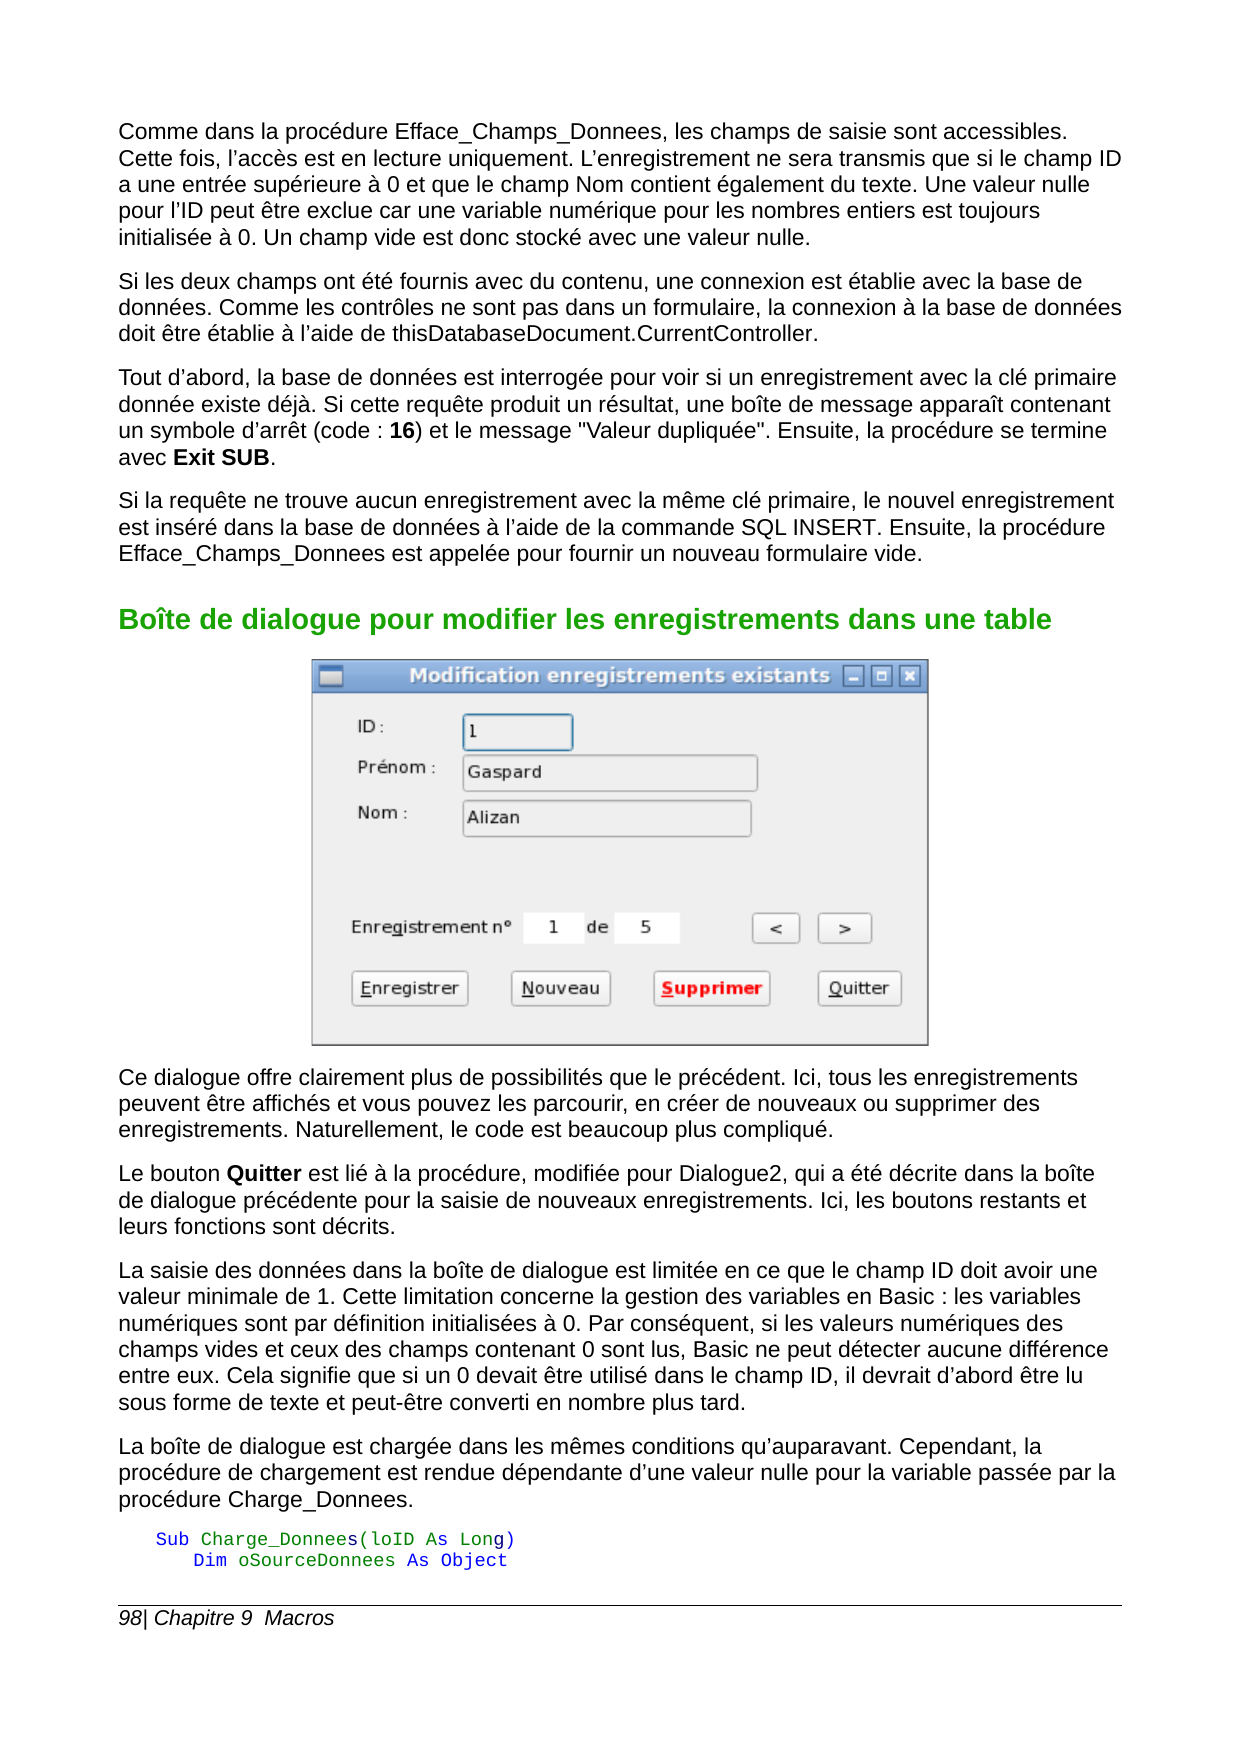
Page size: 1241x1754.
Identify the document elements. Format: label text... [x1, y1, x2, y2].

text Si les deux champs ont été fournis avec du contenu, une connexion est établie avec la base de données. Comme les contrôles ne sont pas dans un formulaire, la connexion à la base de données doit être établie à l’aide de thisDatabaseDocument.CurrentController. [118, 268, 1122, 347]
picture [311, 659, 929, 1046]
text Dim oSourceDonnees As Object [156, 1551, 1122, 1572]
text Tout d’abord, la base de données est interrogée pour voir si un enregistrement avec la clé primaire donnée existe déjà. Si cette requête produit un résultat, une boîte de message apparaît contenant un symbole d’arrêt (code : 16) et le message "Valeur dupliquée". Ensuite, la procédure se termine avec Exit SUB. [118, 364, 1122, 470]
text Sub Charge_Donnees(loID As Long) [156, 1529, 1122, 1551]
text La boîte de dialogue est chargée dans les mêmes conditions qu’auparavant. Cependant, la procédure de chargement est rendue dépendante d’une valeur nulle pour la variable passée par la procédure Charge_Donnees. [118, 1433, 1122, 1512]
text Comme dans la procédure Efface_Champs_Donnees, les champs de saisie sont accessibles. Cette fois, l’accès est en lecture uniquement. L’enregistrement ne sera transmis que si le champ ID a une entrée supérieure à 0 et que le champ Nom contient également du texte. Une valeur nulle pour l’ID peut être exclue car une variable numérique pour les nombres entiers est toujours initialisée à 0. Un champ vide est donc stocké avec une valeur nulle. [118, 118, 1122, 250]
text Ce dialogue offre clairement plus de possibilités que le précédent. Ici, tous les enregistrements peuvent être affichés et vous pouvez les parcourir, en créer de nouveaux ou supprimer des enregistrements. Naturellement, le code est beaucoup plus compliqué. [118, 1063, 1122, 1142]
text La saisie des données dans la boîte de dialogue est limitée en ce que le champ ID doit avoir une valeur minimale de 1. Cette limitation concerne la gestion des variables en Basic : les variables numériques sont par définition initialisées à 0. Par conséquent, si les valeurs numériques des champs vides et ceux des champs contenant 0 sont lus, Basic ne peut détecter aucune différence entre eux. Cela signifie que si un 0 devait être utilisé dans le champ ID, il devrait d’abord être lu sous forme de texte et peut-être converti en nombre plus tard. [118, 1257, 1122, 1415]
subtitle Boîte de dialogue pour modifier les enregistrements dans une table [118, 602, 1122, 636]
text Si la requête ne trouve aucun enregistrement avec la même clé primaire, le nouvel enregistrement est inséré dans la base de données à l’aide de la commande SQL INSERT. Ensuite, la procédure Efface_Champs_Donnees est appelée pour fournir un nouveau formulaire vide. [118, 487, 1122, 567]
text Le bouton Quitter est lié à la procédure, modifiée pour Dialogue2, qui a été décrite dans la boîte de dialogue précédente pour la saisie de nouveaux enregistrements. Ici, les boutons restants et leurs fonctions sont décrits. [118, 1160, 1122, 1239]
